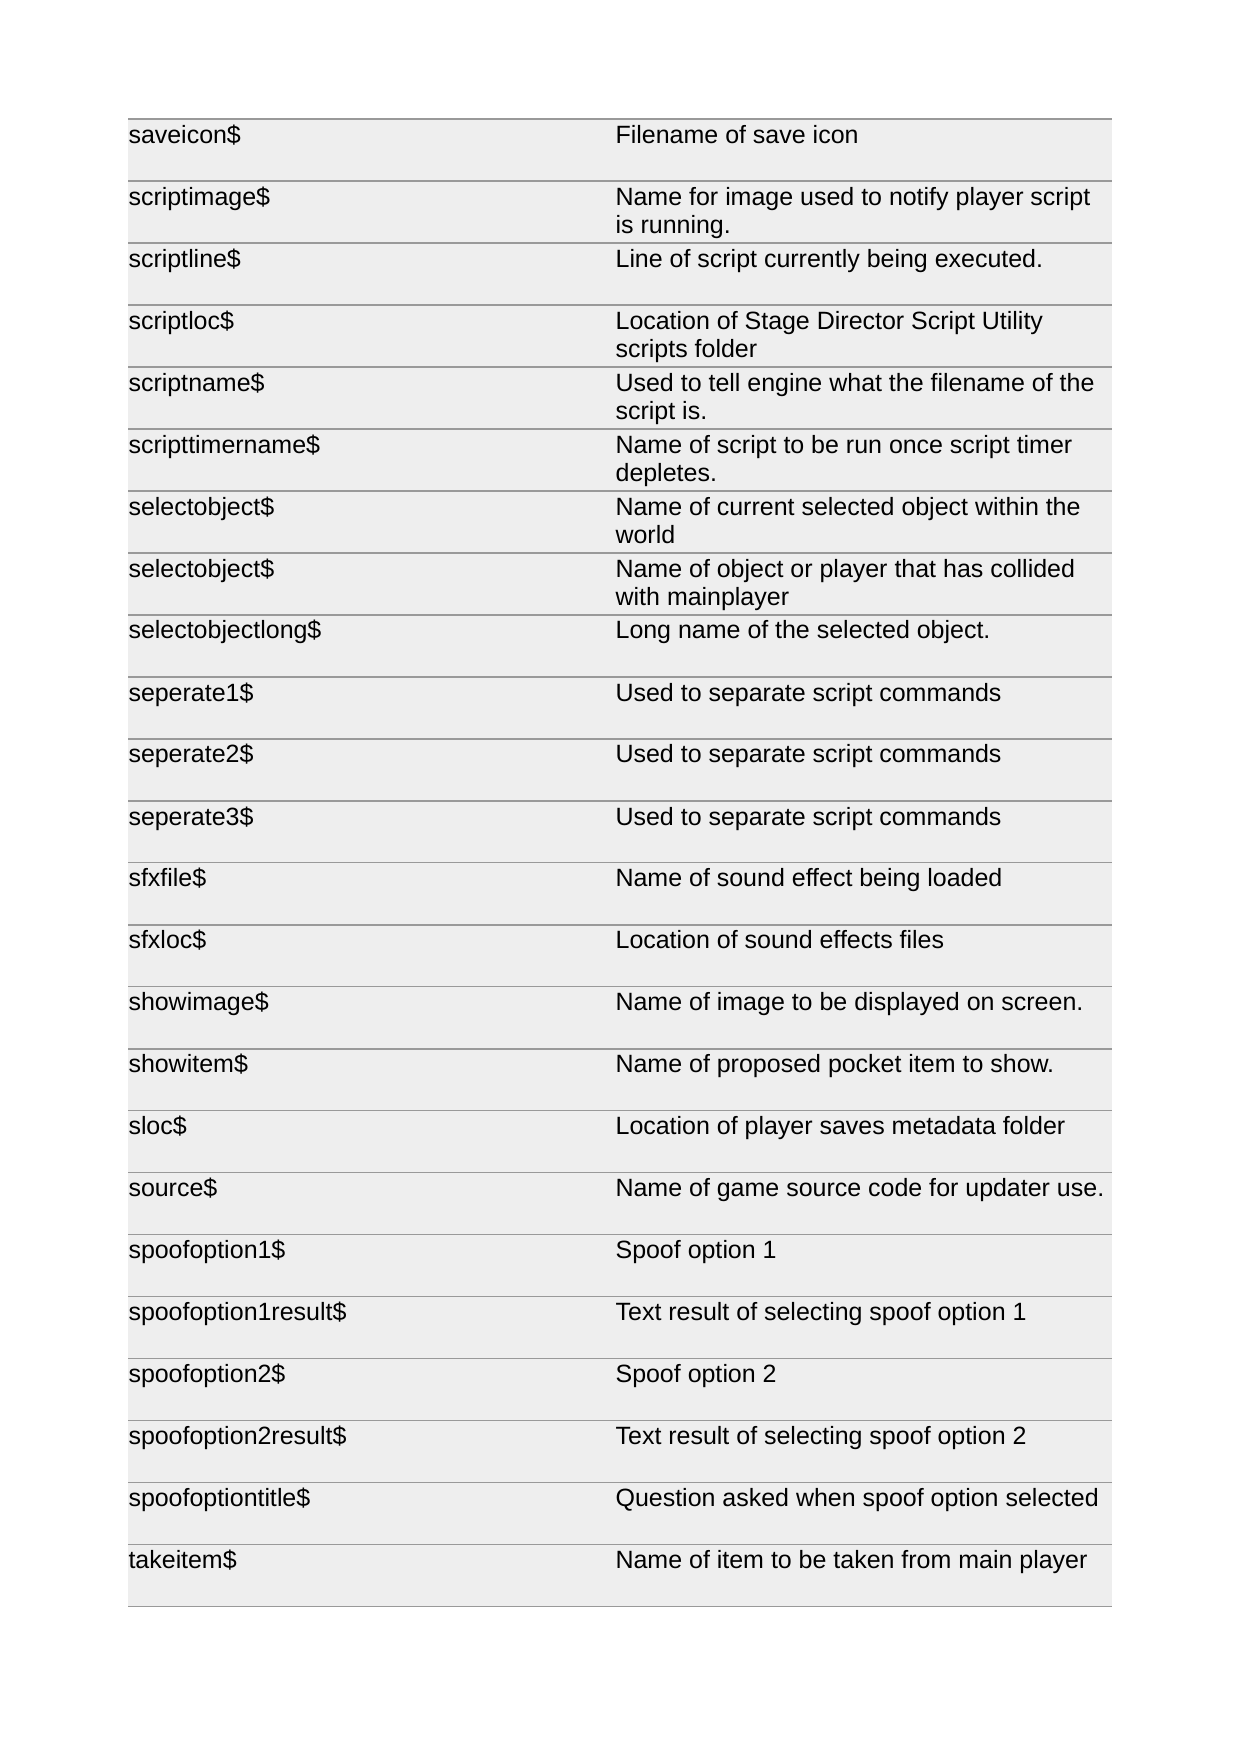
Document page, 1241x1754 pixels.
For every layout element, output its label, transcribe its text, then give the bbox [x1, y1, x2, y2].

table_cell Used to separate script commands [615, 740, 1112, 800]
table_cell Name of sound effect being loaded [615, 863, 1112, 924]
table_cell scriptloc$ [128, 306, 615, 366]
table_cell Used to tell engine what the filename of the script is. [615, 368, 1112, 428]
table_cell Filename of save icon [615, 120, 1112, 180]
table_cell showimage$ [128, 987, 615, 1048]
table_cell sfxloc$ [128, 926, 615, 986]
table_cell spoofoption2$ [128, 1359, 615, 1420]
table_cell selectobject$ [128, 554, 615, 614]
table_cell Name of proposed pocket item to show. [615, 1050, 1112, 1110]
table_cell Name of image to be displayed on screen. [615, 987, 1112, 1048]
table_cell Text result of selecting spoof option 2 [615, 1421, 1112, 1482]
table_cell Name of script to be run once script timer depletes. [615, 430, 1112, 490]
table_cell Long name of the selected object. [615, 616, 1112, 676]
table_cell showitem$ [128, 1050, 615, 1110]
table_cell seperate1$ [128, 678, 615, 738]
table_cell takeitem$ [128, 1545, 615, 1606]
table_cell seperate3$ [128, 802, 615, 862]
table_cell spoofoption1result$ [128, 1297, 615, 1358]
table_cell Used to separate script commands [615, 802, 1112, 862]
table_cell source$ [128, 1173, 615, 1234]
table_cell Line of script currently being executed. [615, 244, 1112, 304]
table_cell Name of game source code for updater use. [615, 1173, 1112, 1234]
table_cell sfxfile$ [128, 863, 615, 924]
table_cell sloc$ [128, 1111, 615, 1172]
table_cell scriptline$ [128, 244, 615, 304]
table_cell scriptimage$ [128, 182, 615, 242]
table_cell spoofoption1$ [128, 1235, 615, 1296]
table_cell spoofoptiontitle$ [128, 1483, 615, 1544]
table_cell Name of item to be taken from main player [615, 1545, 1112, 1606]
table_cell selectobjectlong$ [128, 616, 615, 676]
table_cell Location of Stage Director Script Utility scripts folder [615, 306, 1112, 366]
table_cell Spoof option 1 [615, 1235, 1112, 1296]
table_cell Used to separate script commands [615, 678, 1112, 738]
table_cell spoofoption2result$ [128, 1421, 615, 1482]
table_cell Name of object or player that has collided with mainplayer [615, 554, 1112, 614]
table_cell Question asked when spoof option selected [615, 1483, 1112, 1544]
table_cell seperate2$ [128, 740, 615, 800]
table_cell Location of player saves metadata folder [615, 1111, 1112, 1172]
table_cell scripttimername$ [128, 430, 615, 490]
table_cell Name of current selected object within the world [615, 492, 1112, 552]
table_cell Name for image used to notify player script is running. [615, 182, 1112, 242]
table_cell saveicon$ [128, 120, 615, 180]
table_cell Location of sound effects files [615, 926, 1112, 986]
table_cell selectobject$ [128, 492, 615, 552]
table_cell Spoof option 2 [615, 1359, 1112, 1420]
table_cell scriptname$ [128, 368, 615, 428]
table_cell Text result of selecting spoof option 1 [615, 1297, 1112, 1358]
